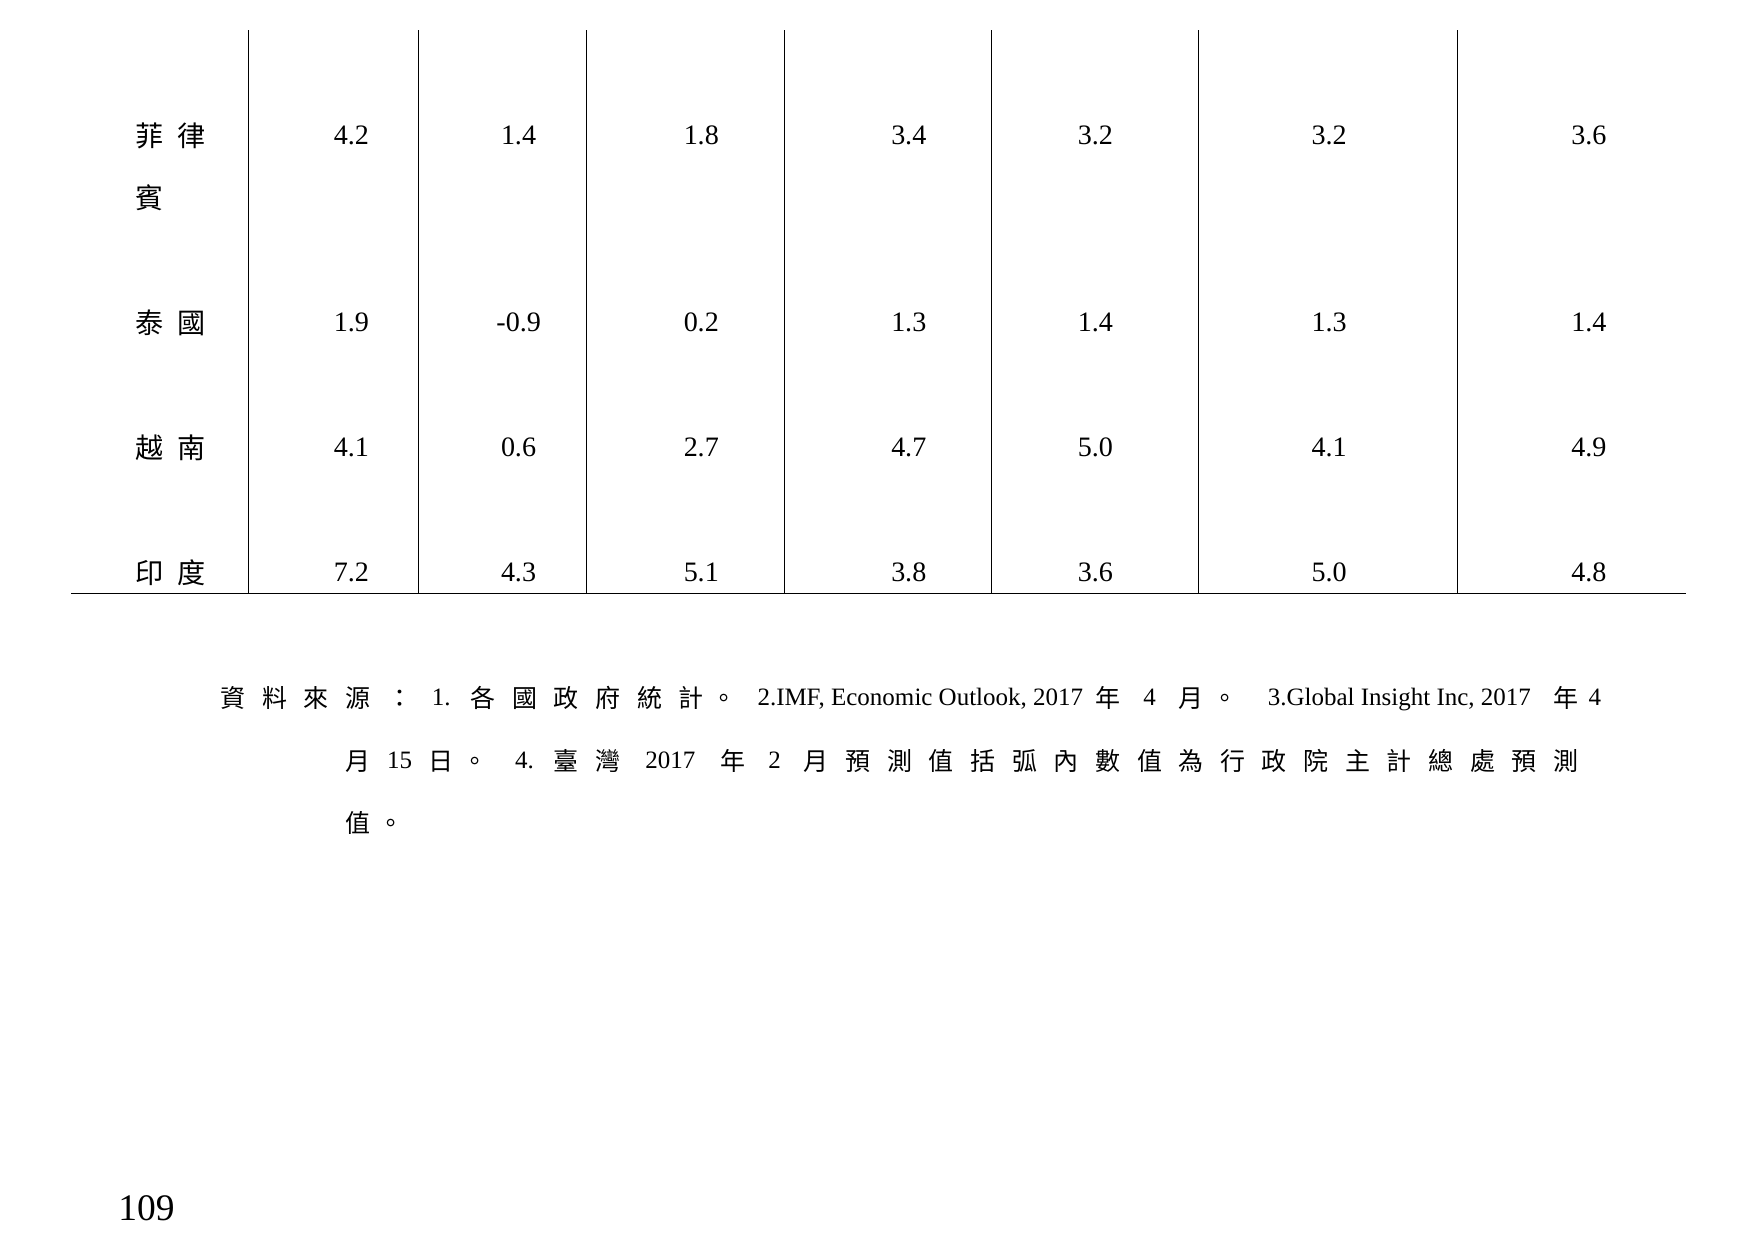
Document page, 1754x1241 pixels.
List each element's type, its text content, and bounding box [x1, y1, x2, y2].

table_cell 4.9 [1458, 343, 1686, 468]
table_cell 印度 [71, 468, 248, 593]
table_cell 1.4 [419, 30, 586, 218]
table_cell 2.7 [587, 343, 784, 468]
table_cell 1.4 [1458, 218, 1686, 343]
table_cell 1.4 [992, 218, 1198, 343]
table_cell 4.7 [785, 343, 991, 468]
table_cell 1.8 [587, 30, 784, 218]
table_cell 5.0 [992, 343, 1198, 468]
table_cell 3.2 [992, 30, 1198, 218]
table_cell 4.3 [419, 468, 586, 593]
table_cell 3.8 [785, 468, 991, 593]
table_cell 4.1 [1199, 343, 1457, 468]
table_cell 菲律賓 [71, 30, 248, 218]
table_cell 1.3 [785, 218, 991, 343]
table_cell 0.2 [587, 218, 784, 343]
table_cell 1.3 [1199, 218, 1457, 343]
table_cell 3.6 [992, 468, 1198, 593]
table_cell 越南 [71, 343, 248, 468]
table_cell 泰國 [71, 218, 248, 343]
table_cell 7.2 [249, 468, 418, 593]
table_cell 4.8 [1458, 468, 1686, 593]
table_cell 1.9 [249, 218, 418, 343]
table_cell 3.2 [1199, 30, 1457, 218]
table_cell 4.1 [249, 343, 418, 468]
table_cell 4.2 [249, 30, 418, 218]
text 資料來源：1.各國政府統計。2.IMF, Economic Outlook, 2017年4月。3.Global Insight Inc, 2017年4月15日。4.臺灣2017年2月預測值括弧內數值為行政院主計總處預測值。 [177, 655, 1602, 843]
table_cell -0.9 [419, 218, 586, 343]
table_cell 0.6 [419, 343, 586, 468]
table_cell 3.6 [1458, 30, 1686, 218]
table_cell 5.0 [1199, 468, 1457, 593]
table_cell 3.4 [785, 30, 991, 218]
table_cell 5.1 [587, 468, 784, 593]
